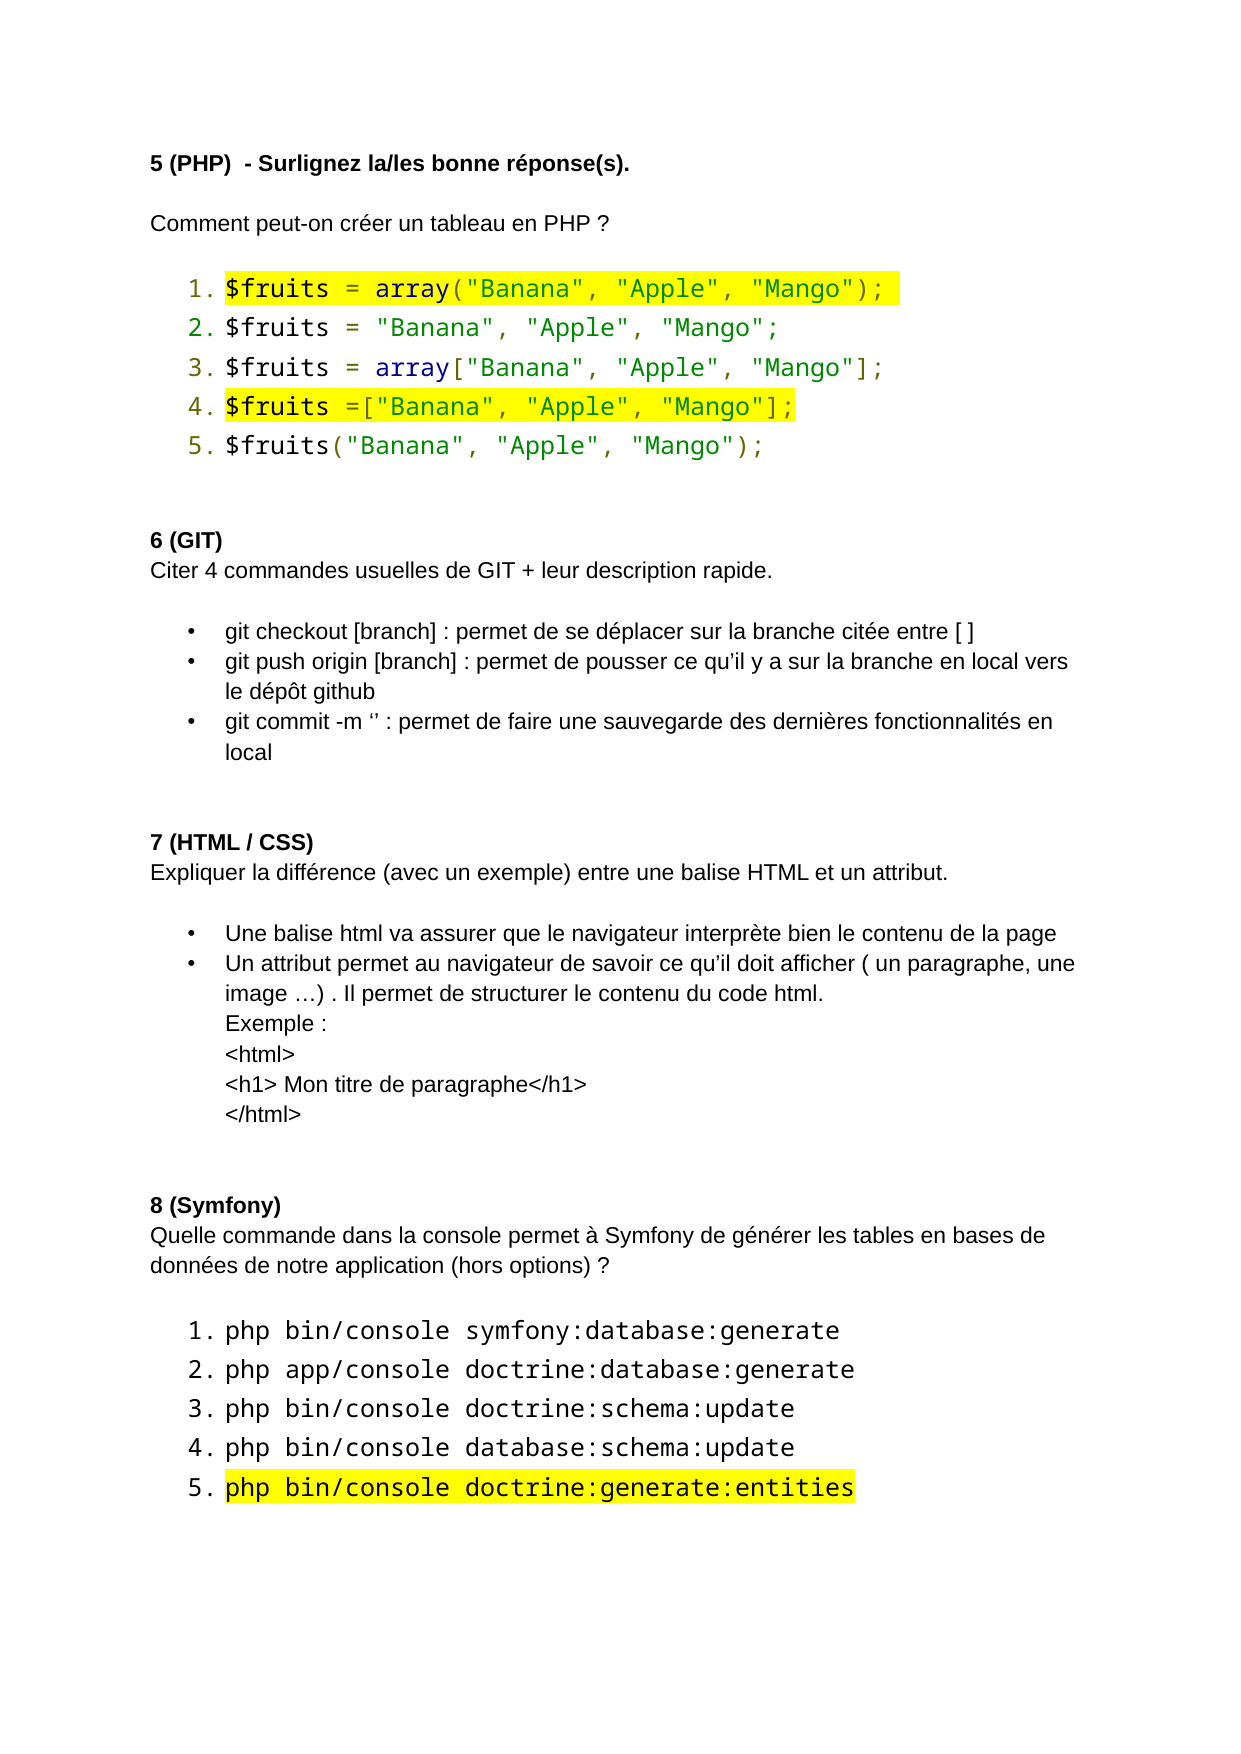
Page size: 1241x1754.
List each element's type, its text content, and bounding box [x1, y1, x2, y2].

list Une balise html va assurer que le navigateur interprète bien le contenu de la page [187, 920, 1090, 946]
text Quelle commande dans la console permet à Symfony de générer les tables en bases de données de notre application (hors options) ? [150, 1222, 1090, 1278]
list $fruits = "Banana", "Apple", "Mango"; [187, 310, 1090, 344]
list git checkout [branch] : permet de se déplacer sur la branche citée entre [ ] [187, 618, 1090, 644]
text Expliquer la différence (avec un exemple) entre une balise HTML et un attribut. [150, 859, 1090, 886]
list <html> [187, 1041, 1090, 1067]
list <h1> Mon titre de paragraphe</h1> [187, 1071, 1090, 1097]
list git commit -m ‘’ : permet de faire une sauvegarde des dernières fonctionnalités en local [187, 708, 1090, 765]
text 5 (PHP) - Surlignez la/les bonne réponse(s). [150, 150, 1090, 176]
text 7 (HTML / CSS) [150, 829, 1090, 856]
list </html> [187, 1101, 1090, 1127]
text 8 (Symfony) [150, 1192, 1090, 1218]
list $fruits = array["Banana", "Apple", "Mango"]; [187, 349, 1090, 383]
list git push origin [branch] : permet de pousser ce qu’il y a sur la branche en local vers le dépôt github [187, 648, 1090, 704]
text 6 (GIT) [150, 527, 1090, 553]
list $fruits =["Banana", "Apple", "Mango"]; [187, 388, 1090, 422]
list $fruits = array("Banana", "Apple", "Mango"); [187, 271, 1090, 305]
list php app/console doctrine:database:generate [187, 1352, 1090, 1386]
list Un attribut permet au navigateur de savoir ce qu’il doit afficher ( un paragraphe, une image …) . Il permet de structurer le contenu du code html. [187, 950, 1090, 1007]
list $fruits("Banana", "Apple", "Mango"); [187, 427, 1090, 462]
list php bin/console database:schema:update [187, 1430, 1090, 1464]
list Exemple : [187, 1010, 1090, 1037]
list php bin/console symfony:database:generate [187, 1312, 1090, 1347]
list php bin/console doctrine:generate:entities [187, 1469, 1090, 1503]
text Comment peut-on créer un tableau en PHP ? [150, 210, 1090, 237]
list php bin/console doctrine:schema:update [187, 1391, 1090, 1425]
text Citer 4 commandes usuelles de GIT + leur description rapide. [150, 557, 1090, 584]
